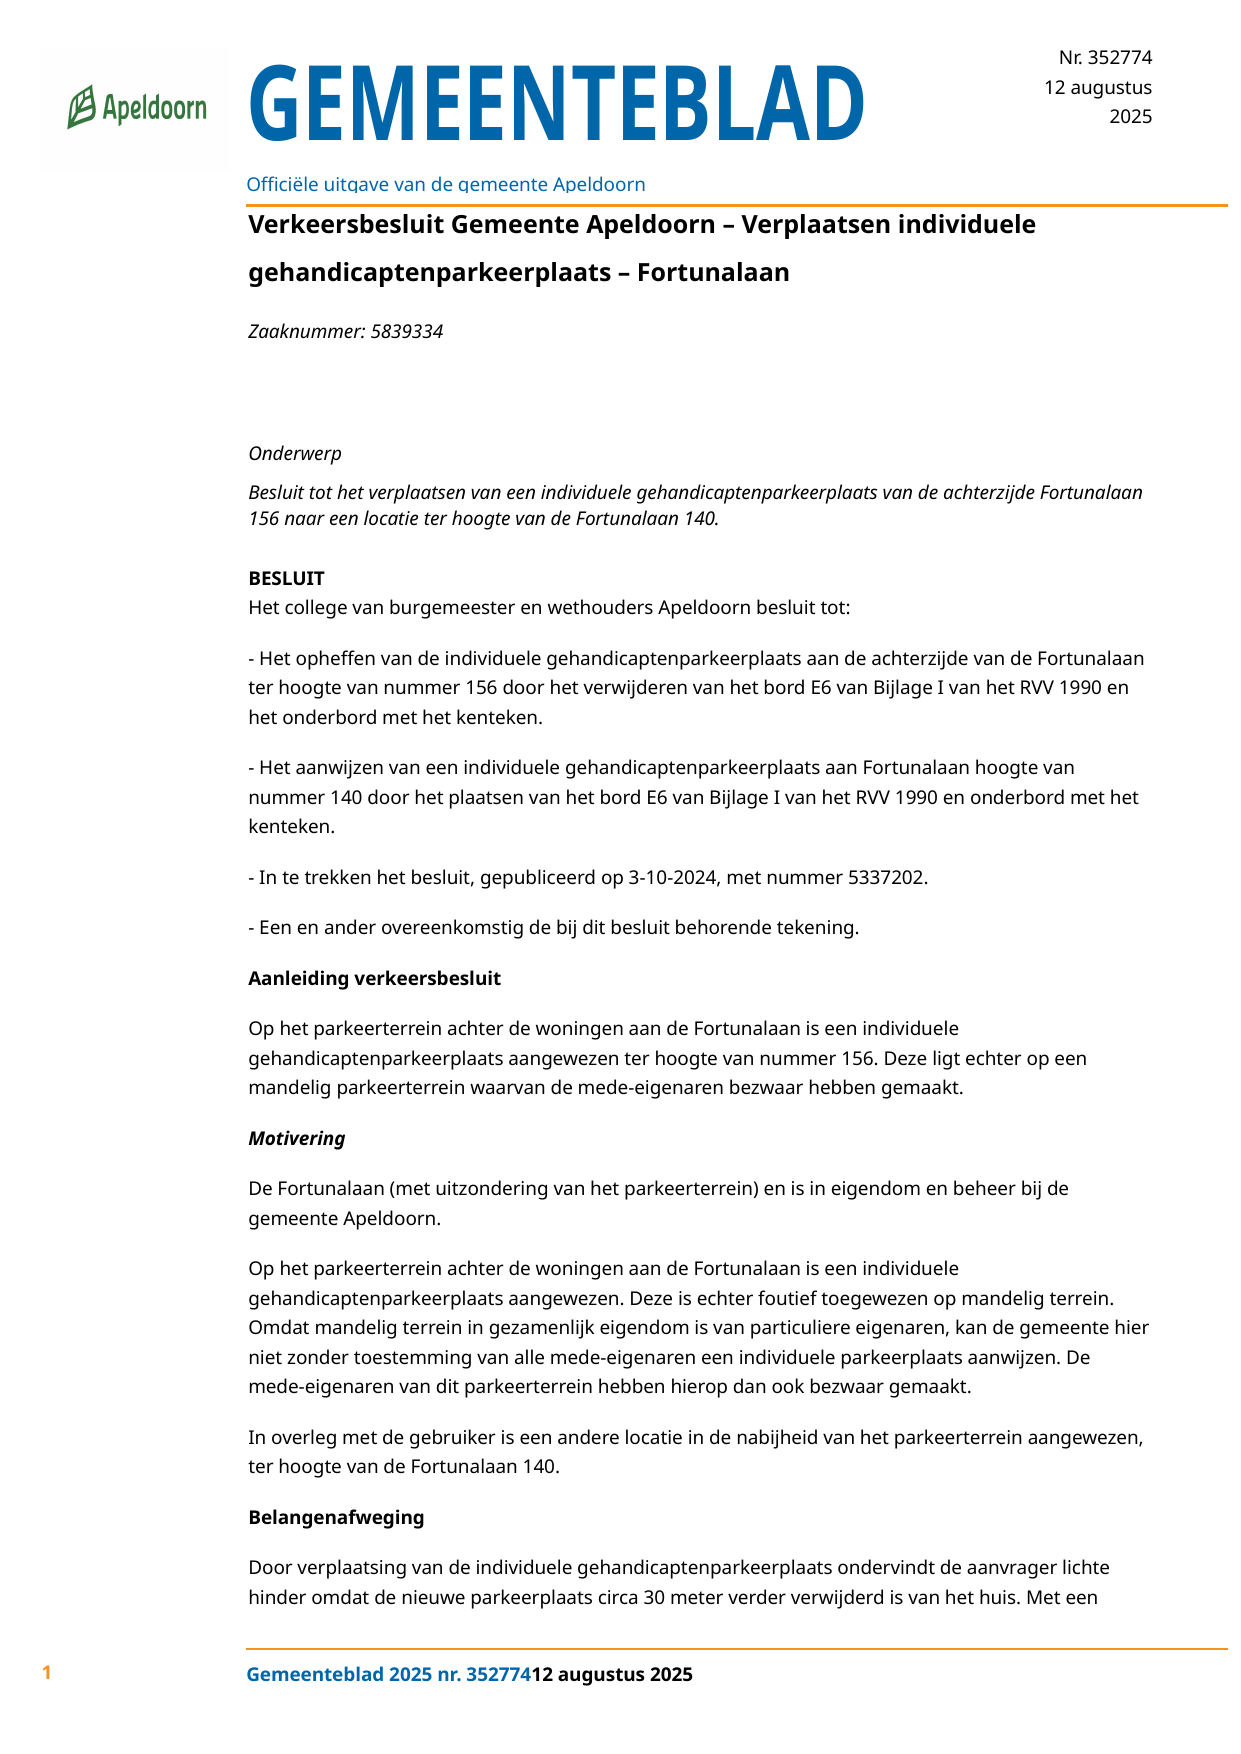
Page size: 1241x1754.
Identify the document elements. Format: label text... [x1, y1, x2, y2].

text Aanleiding verkeersbesluit [248, 965, 1152, 990]
picture [41, 47, 231, 172]
text Het college van burgemeester en wethouders Apeldoorn besluit tot: [248, 594, 1152, 620]
text Motivering [248, 1125, 1152, 1150]
text - Het aanwijzen van een individuele gehandicaptenparkeerplaats aan Fortunalaan hoogte van nummer 140 door het plaatsen van het bord E6 van Bijlage I van het RVV 1990 en onderbord met het kenteken. [248, 754, 1152, 839]
text - In te trekken het besluit, gepubliceerd op 3-10-2024, met nummer 5337202. [248, 864, 1152, 889]
text Op het parkeerterrein achter de woningen aan de Fortunalaan is een individuele gehandicaptenparkeerplaats aangewezen. Deze is echter foutief toegewezen op mandelig terrein. Omdat mandelig terrein in gezamenlijk eigendom is van particuliere eigenaren, kan de gemeente hier niet zonder toestemming van alle mede-eigenaren een individuele parkeerplaats aanwijzen. De mede-eigenaren van dit parkeerterrein hebben hierop dan ook bezwaar gemaakt. [248, 1255, 1152, 1399]
text Belangenafweging [248, 1504, 1152, 1529]
text Verkeersbesluit Gemeente Apeldoorn – Verplaatsen individuele gehandicaptenparkeerplaats – Fortunalaan [248, 207, 1152, 288]
text Door verplaatsing van de individuele gehandicaptenparkeerplaats ondervindt de aanvrager lichte hinder omdat de nieuwe parkeerplaats circa 30 meter verder verwijderd is van het huis. Met een [248, 1554, 1152, 1609]
text De Fortunalaan (met uitzondering van het parkeerterrein) en is in eigendom en beheer bij de gemeente Apeldoorn. [248, 1175, 1152, 1230]
text Besluit tot het verplaatsen van een individuele gehandicaptenparkeerplaats van de achterzijde Fortunalaan 156 naar een locatie ter hoogte van de Fortunalaan 140. [248, 479, 1152, 530]
text BESLUIT [248, 565, 1152, 590]
text - Het opheffen van de individuele gehandicaptenparkeerplaats aan de achterzijde van de Fortunalaan ter hoogte van nummer 156 door het verwijderen van het bord E6 van Bijlage I van het RVV 1990 en het onderbord met het kenteken. [248, 645, 1152, 729]
text Zaaknummer: 5839334 [248, 318, 1152, 344]
text - Een en ander overeenkomstig de bij dit besluit behorende tekening. [248, 914, 1152, 940]
text Onderwerp [248, 440, 1152, 465]
text In overleg met de gebruiker is een andere locatie in de nabijheid van het parkeerterrein aangewezen, ter hoogte van de Fortunalaan 140. [248, 1424, 1152, 1479]
text Op het parkeerterrein achter de woningen aan de Fortunalaan is een individuele gehandicaptenparkeerplaats aangewezen ter hoogte van nummer 156. Deze ligt echter op een mandelig parkeerterrein waarvan de mede-eigenaren bezwaar hebben gemaakt. [248, 1015, 1152, 1100]
